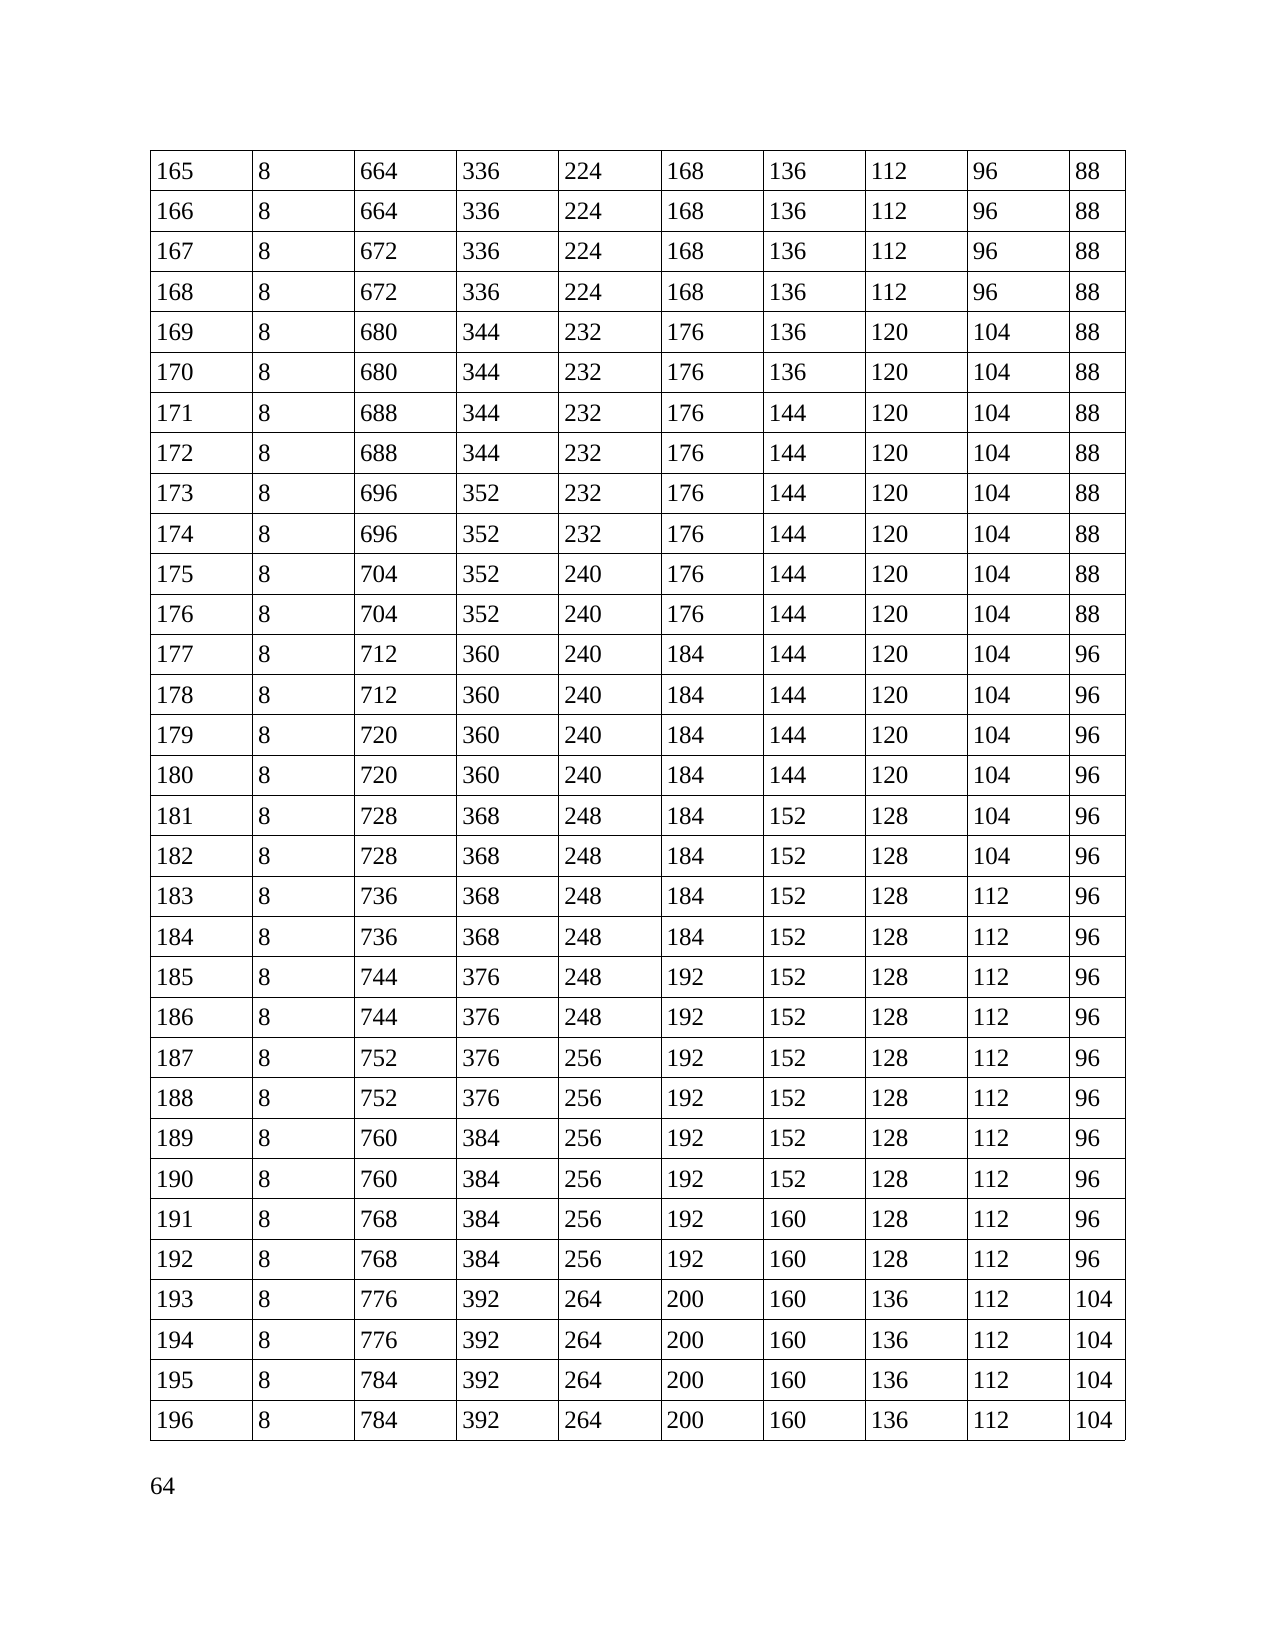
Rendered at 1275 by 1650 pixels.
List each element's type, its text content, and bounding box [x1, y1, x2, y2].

table_cell 176 [151, 595, 252, 634]
table_cell 187 [151, 1038, 252, 1077]
table_cell 760 [355, 1119, 456, 1158]
table_cell 224 [559, 232, 661, 271]
table_cell 184 [662, 917, 763, 956]
table_cell 760 [355, 1159, 456, 1198]
table_cell 88 [1070, 393, 1125, 432]
table_cell 712 [355, 675, 456, 714]
table_cell 248 [559, 957, 661, 997]
table_cell 112 [866, 232, 967, 271]
table_cell 712 [355, 635, 456, 674]
table_cell 240 [559, 635, 661, 674]
table_cell 168 [662, 151, 763, 190]
table_cell 168 [662, 272, 763, 311]
table_cell 112 [866, 272, 967, 311]
table_cell 144 [764, 514, 865, 553]
table_cell 120 [866, 635, 967, 674]
table_cell 184 [662, 715, 763, 755]
table_cell 344 [457, 353, 558, 392]
table_cell 88 [1070, 232, 1125, 271]
table_cell 104 [968, 796, 1069, 835]
table_cell 8 [253, 1280, 354, 1319]
table_cell 128 [866, 917, 967, 956]
table_cell 736 [355, 877, 456, 916]
table_cell 128 [866, 1159, 967, 1198]
table_cell 784 [355, 1360, 456, 1400]
table_cell 8 [253, 1159, 354, 1198]
table_cell 88 [1070, 595, 1125, 634]
table_cell 664 [355, 151, 456, 190]
table_cell 248 [559, 917, 661, 956]
table_cell 170 [151, 353, 252, 392]
table_cell 104 [968, 433, 1069, 472]
table_cell 192 [662, 957, 763, 997]
table_cell 192 [662, 1078, 763, 1117]
table_cell 376 [457, 1078, 558, 1117]
table_cell 696 [355, 514, 456, 553]
table_cell 136 [764, 272, 865, 311]
table_cell 120 [866, 433, 967, 472]
table_cell 160 [764, 1280, 865, 1319]
table_cell 368 [457, 836, 558, 876]
table_cell 88 [1070, 272, 1125, 311]
table_cell 120 [866, 675, 967, 714]
table_cell 178 [151, 675, 252, 714]
table_cell 96 [1070, 957, 1125, 997]
table_cell 336 [457, 151, 558, 190]
table_cell 104 [968, 836, 1069, 876]
table_cell 128 [866, 1199, 967, 1238]
table_cell 172 [151, 433, 252, 472]
table_cell 8 [253, 957, 354, 997]
table_cell 176 [662, 393, 763, 432]
table_cell 152 [764, 1119, 865, 1158]
table_cell 728 [355, 796, 456, 835]
table_cell 88 [1070, 433, 1125, 472]
table_cell 174 [151, 514, 252, 553]
table_cell 752 [355, 1038, 456, 1077]
table_cell 704 [355, 595, 456, 634]
table_cell 166 [151, 191, 252, 231]
table_cell 176 [662, 554, 763, 593]
table_cell 8 [253, 796, 354, 835]
table_cell 104 [968, 514, 1069, 553]
table_cell 88 [1070, 474, 1125, 513]
table_cell 136 [866, 1320, 967, 1359]
table_cell 192 [662, 1240, 763, 1279]
table_cell 96 [1070, 756, 1125, 795]
table_cell 192 [151, 1240, 252, 1279]
table_cell 112 [968, 957, 1069, 997]
table_cell 8 [253, 715, 354, 755]
table_cell 112 [968, 998, 1069, 1037]
table_cell 173 [151, 474, 252, 513]
table_cell 8 [253, 1360, 354, 1400]
table_cell 728 [355, 836, 456, 876]
table_cell 195 [151, 1360, 252, 1400]
table_cell 8 [253, 393, 354, 432]
table_cell 160 [764, 1401, 865, 1440]
table_cell 160 [764, 1240, 865, 1279]
table_cell 8 [253, 1199, 354, 1238]
table_cell 256 [559, 1240, 661, 1279]
table_cell 344 [457, 393, 558, 432]
table_cell 136 [866, 1360, 967, 1400]
table_cell 144 [764, 393, 865, 432]
table_cell 8 [253, 151, 354, 190]
table_cell 8 [253, 191, 354, 231]
table_cell 776 [355, 1280, 456, 1319]
table_cell 144 [764, 715, 865, 755]
table_cell 8 [253, 433, 354, 472]
table_cell 176 [662, 595, 763, 634]
table_cell 128 [866, 836, 967, 876]
table_cell 144 [764, 635, 865, 674]
table_cell 696 [355, 474, 456, 513]
table_cell 104 [968, 595, 1069, 634]
table_cell 96 [1070, 1159, 1125, 1198]
table_cell 191 [151, 1199, 252, 1238]
table_cell 196 [151, 1401, 252, 1440]
table_cell 360 [457, 635, 558, 674]
table_cell 192 [662, 1119, 763, 1158]
table_cell 720 [355, 715, 456, 755]
table_cell 112 [968, 1240, 1069, 1279]
table_cell 180 [151, 756, 252, 795]
table_cell 184 [662, 635, 763, 674]
table_cell 264 [559, 1280, 661, 1319]
table_cell 179 [151, 715, 252, 755]
table_cell 136 [764, 353, 865, 392]
table_cell 224 [559, 272, 661, 311]
table_cell 104 [968, 353, 1069, 392]
table_cell 8 [253, 1401, 354, 1440]
table_cell 344 [457, 312, 558, 352]
table_cell 192 [662, 1038, 763, 1077]
table_cell 152 [764, 836, 865, 876]
table_cell 256 [559, 1199, 661, 1238]
table_cell 152 [764, 917, 865, 956]
table_cell 232 [559, 312, 661, 352]
table_cell 184 [662, 877, 763, 916]
table_cell 176 [662, 514, 763, 553]
table_cell 184 [662, 675, 763, 714]
table_cell 88 [1070, 353, 1125, 392]
table_cell 200 [662, 1360, 763, 1400]
table_cell 136 [866, 1401, 967, 1440]
table_cell 96 [1070, 1038, 1125, 1077]
table_cell 88 [1070, 312, 1125, 352]
table_cell 112 [968, 1360, 1069, 1400]
table_cell 8 [253, 353, 354, 392]
table_cell 248 [559, 796, 661, 835]
table_cell 392 [457, 1280, 558, 1319]
table_cell 112 [968, 877, 1069, 916]
table_cell 672 [355, 232, 456, 271]
table_cell 88 [1070, 191, 1125, 231]
table_cell 8 [253, 877, 354, 916]
table_cell 8 [253, 474, 354, 513]
table_cell 256 [559, 1078, 661, 1117]
table_cell 128 [866, 1078, 967, 1117]
table_cell 160 [764, 1360, 865, 1400]
table_cell 112 [968, 1199, 1069, 1238]
table_cell 232 [559, 474, 661, 513]
table_cell 352 [457, 595, 558, 634]
table_cell 176 [662, 474, 763, 513]
table_cell 104 [1070, 1401, 1125, 1440]
table_cell 8 [253, 595, 354, 634]
table_cell 368 [457, 877, 558, 916]
table_cell 104 [968, 474, 1069, 513]
table_cell 232 [559, 433, 661, 472]
table_cell 96 [1070, 877, 1125, 916]
table_cell 384 [457, 1119, 558, 1158]
table_cell 112 [968, 1038, 1069, 1077]
table_cell 144 [764, 675, 865, 714]
table_cell 8 [253, 917, 354, 956]
table_cell 8 [253, 756, 354, 795]
table_cell 175 [151, 554, 252, 593]
table_cell 336 [457, 272, 558, 311]
table_cell 189 [151, 1119, 252, 1158]
table_cell 200 [662, 1320, 763, 1359]
table_cell 200 [662, 1401, 763, 1440]
table_cell 184 [662, 836, 763, 876]
table_cell 144 [764, 474, 865, 513]
table_cell 376 [457, 998, 558, 1037]
table_cell 96 [968, 232, 1069, 271]
table_cell 360 [457, 756, 558, 795]
table_cell 8 [253, 554, 354, 593]
table_cell 352 [457, 474, 558, 513]
table_cell 784 [355, 1401, 456, 1440]
table_cell 392 [457, 1401, 558, 1440]
table_cell 112 [968, 1320, 1069, 1359]
table_cell 88 [1070, 554, 1125, 593]
table_cell 688 [355, 393, 456, 432]
table_cell 192 [662, 998, 763, 1037]
table_cell 112 [968, 1280, 1069, 1319]
table_cell 181 [151, 796, 252, 835]
table_cell 144 [764, 433, 865, 472]
table_cell 704 [355, 554, 456, 593]
table_cell 188 [151, 1078, 252, 1117]
table_cell 182 [151, 836, 252, 876]
table_cell 120 [866, 353, 967, 392]
table_cell 184 [662, 756, 763, 795]
table_cell 8 [253, 635, 354, 674]
table_cell 96 [1070, 1199, 1125, 1238]
table_cell 192 [662, 1199, 763, 1238]
table_cell 128 [866, 1038, 967, 1077]
table_cell 128 [866, 998, 967, 1037]
table_cell 136 [764, 312, 865, 352]
table_cell 120 [866, 393, 967, 432]
table_cell 264 [559, 1360, 661, 1400]
table_cell 744 [355, 957, 456, 997]
table_cell 232 [559, 514, 661, 553]
table_cell 264 [559, 1320, 661, 1359]
table_cell 736 [355, 917, 456, 956]
table_cell 112 [968, 1401, 1069, 1440]
table_cell 120 [866, 595, 967, 634]
table_cell 96 [1070, 1240, 1125, 1279]
table_cell 232 [559, 393, 661, 432]
table_cell 176 [662, 312, 763, 352]
table_cell 184 [662, 796, 763, 835]
table_cell 120 [866, 514, 967, 553]
table_cell 720 [355, 756, 456, 795]
table_cell 768 [355, 1240, 456, 1279]
table_cell 112 [968, 1078, 1069, 1117]
table_cell 112 [866, 151, 967, 190]
table_cell 248 [559, 877, 661, 916]
table_cell 144 [764, 595, 865, 634]
table_cell 224 [559, 151, 661, 190]
table_cell 256 [559, 1038, 661, 1077]
table_cell 88 [1070, 151, 1125, 190]
table_cell 248 [559, 998, 661, 1037]
table_cell 160 [764, 1320, 865, 1359]
table_cell 136 [764, 151, 865, 190]
table_cell 240 [559, 715, 661, 755]
table_cell 200 [662, 1280, 763, 1319]
table_cell 376 [457, 1038, 558, 1077]
table_cell 190 [151, 1159, 252, 1198]
table_cell 8 [253, 675, 354, 714]
table_cell 168 [151, 272, 252, 311]
table_cell 384 [457, 1159, 558, 1198]
table_cell 8 [253, 312, 354, 352]
table_cell 128 [866, 877, 967, 916]
table_cell 192 [662, 1159, 763, 1198]
table_cell 183 [151, 877, 252, 916]
table_cell 752 [355, 1078, 456, 1117]
table_cell 376 [457, 957, 558, 997]
table_cell 112 [968, 1159, 1069, 1198]
table_cell 8 [253, 514, 354, 553]
table_cell 184 [151, 917, 252, 956]
table_cell 256 [559, 1119, 661, 1158]
table_cell 8 [253, 836, 354, 876]
table_cell 144 [764, 756, 865, 795]
table_cell 152 [764, 1078, 865, 1117]
table_cell 104 [968, 715, 1069, 755]
table_cell 240 [559, 554, 661, 593]
table_cell 8 [253, 998, 354, 1037]
table_cell 186 [151, 998, 252, 1037]
table_cell 104 [1070, 1320, 1125, 1359]
table_cell 112 [968, 917, 1069, 956]
table_cell 352 [457, 554, 558, 593]
table_cell 193 [151, 1280, 252, 1319]
table_cell 224 [559, 191, 661, 231]
table_cell 171 [151, 393, 252, 432]
table_cell 194 [151, 1320, 252, 1359]
table_cell 152 [764, 796, 865, 835]
table_cell 96 [1070, 917, 1125, 956]
table_cell 104 [968, 756, 1069, 795]
table_cell 232 [559, 353, 661, 392]
table_cell 96 [968, 191, 1069, 231]
table_cell 144 [764, 554, 865, 593]
table_cell 768 [355, 1199, 456, 1238]
table_cell 240 [559, 756, 661, 795]
table_cell 120 [866, 756, 967, 795]
table_cell 152 [764, 1159, 865, 1198]
table_cell 185 [151, 957, 252, 997]
table_cell 352 [457, 514, 558, 553]
table_cell 256 [559, 1159, 661, 1198]
table_cell 96 [968, 151, 1069, 190]
table_cell 392 [457, 1360, 558, 1400]
table_cell 336 [457, 191, 558, 231]
table_cell 360 [457, 675, 558, 714]
table_cell 176 [662, 433, 763, 472]
table_cell 169 [151, 312, 252, 352]
table_cell 368 [457, 917, 558, 956]
table_cell 176 [662, 353, 763, 392]
table_cell 128 [866, 1119, 967, 1158]
table_cell 368 [457, 796, 558, 835]
table_cell 128 [866, 1240, 967, 1279]
table_cell 120 [866, 474, 967, 513]
table_cell 168 [662, 191, 763, 231]
table_cell 384 [457, 1199, 558, 1238]
table_cell 152 [764, 957, 865, 997]
table_cell 120 [866, 312, 967, 352]
table_cell 104 [1070, 1360, 1125, 1400]
table_cell 120 [866, 715, 967, 755]
table_cell 680 [355, 312, 456, 352]
table_cell 8 [253, 272, 354, 311]
table_cell 96 [1070, 1078, 1125, 1117]
table_cell 680 [355, 353, 456, 392]
table_cell 96 [968, 272, 1069, 311]
table_cell 688 [355, 433, 456, 472]
table_cell 112 [968, 1119, 1069, 1158]
table_cell 152 [764, 1038, 865, 1077]
table_cell 96 [1070, 836, 1125, 876]
table_cell 336 [457, 232, 558, 271]
table_cell 96 [1070, 635, 1125, 674]
table_cell 248 [559, 836, 661, 876]
table_cell 167 [151, 232, 252, 271]
table_cell 264 [559, 1401, 661, 1440]
table_cell 96 [1070, 675, 1125, 714]
table_cell 136 [866, 1280, 967, 1319]
table_cell 152 [764, 998, 865, 1037]
table_cell 165 [151, 151, 252, 190]
table_cell 392 [457, 1320, 558, 1359]
table_cell 344 [457, 433, 558, 472]
table_cell 776 [355, 1320, 456, 1359]
table_cell 240 [559, 675, 661, 714]
table_cell 240 [559, 595, 661, 634]
table_cell 128 [866, 796, 967, 835]
table_cell 160 [764, 1199, 865, 1238]
table_cell 8 [253, 1320, 354, 1359]
table_cell 672 [355, 272, 456, 311]
table_cell 8 [253, 1119, 354, 1158]
table_cell 104 [968, 312, 1069, 352]
table_cell 120 [866, 554, 967, 593]
table_cell 8 [253, 1078, 354, 1117]
table_cell 360 [457, 715, 558, 755]
table_cell 88 [1070, 514, 1125, 553]
table_cell 664 [355, 191, 456, 231]
table_cell 384 [457, 1240, 558, 1279]
table_cell 136 [764, 232, 865, 271]
table_cell 96 [1070, 715, 1125, 755]
table_cell 168 [662, 232, 763, 271]
table_cell 112 [866, 191, 967, 231]
table_cell 104 [968, 393, 1069, 432]
table_cell 96 [1070, 998, 1125, 1037]
table_cell 96 [1070, 1119, 1125, 1158]
table_cell 8 [253, 1038, 354, 1077]
table_cell 128 [866, 957, 967, 997]
table_cell 152 [764, 877, 865, 916]
table_cell 744 [355, 998, 456, 1037]
table_cell 104 [968, 675, 1069, 714]
table_cell 136 [764, 191, 865, 231]
table_cell 8 [253, 1240, 354, 1279]
table_cell 96 [1070, 796, 1125, 835]
table_cell 177 [151, 635, 252, 674]
table_cell 104 [1070, 1280, 1125, 1319]
table_cell 104 [968, 635, 1069, 674]
table_cell 104 [968, 554, 1069, 593]
table_cell 8 [253, 232, 354, 271]
